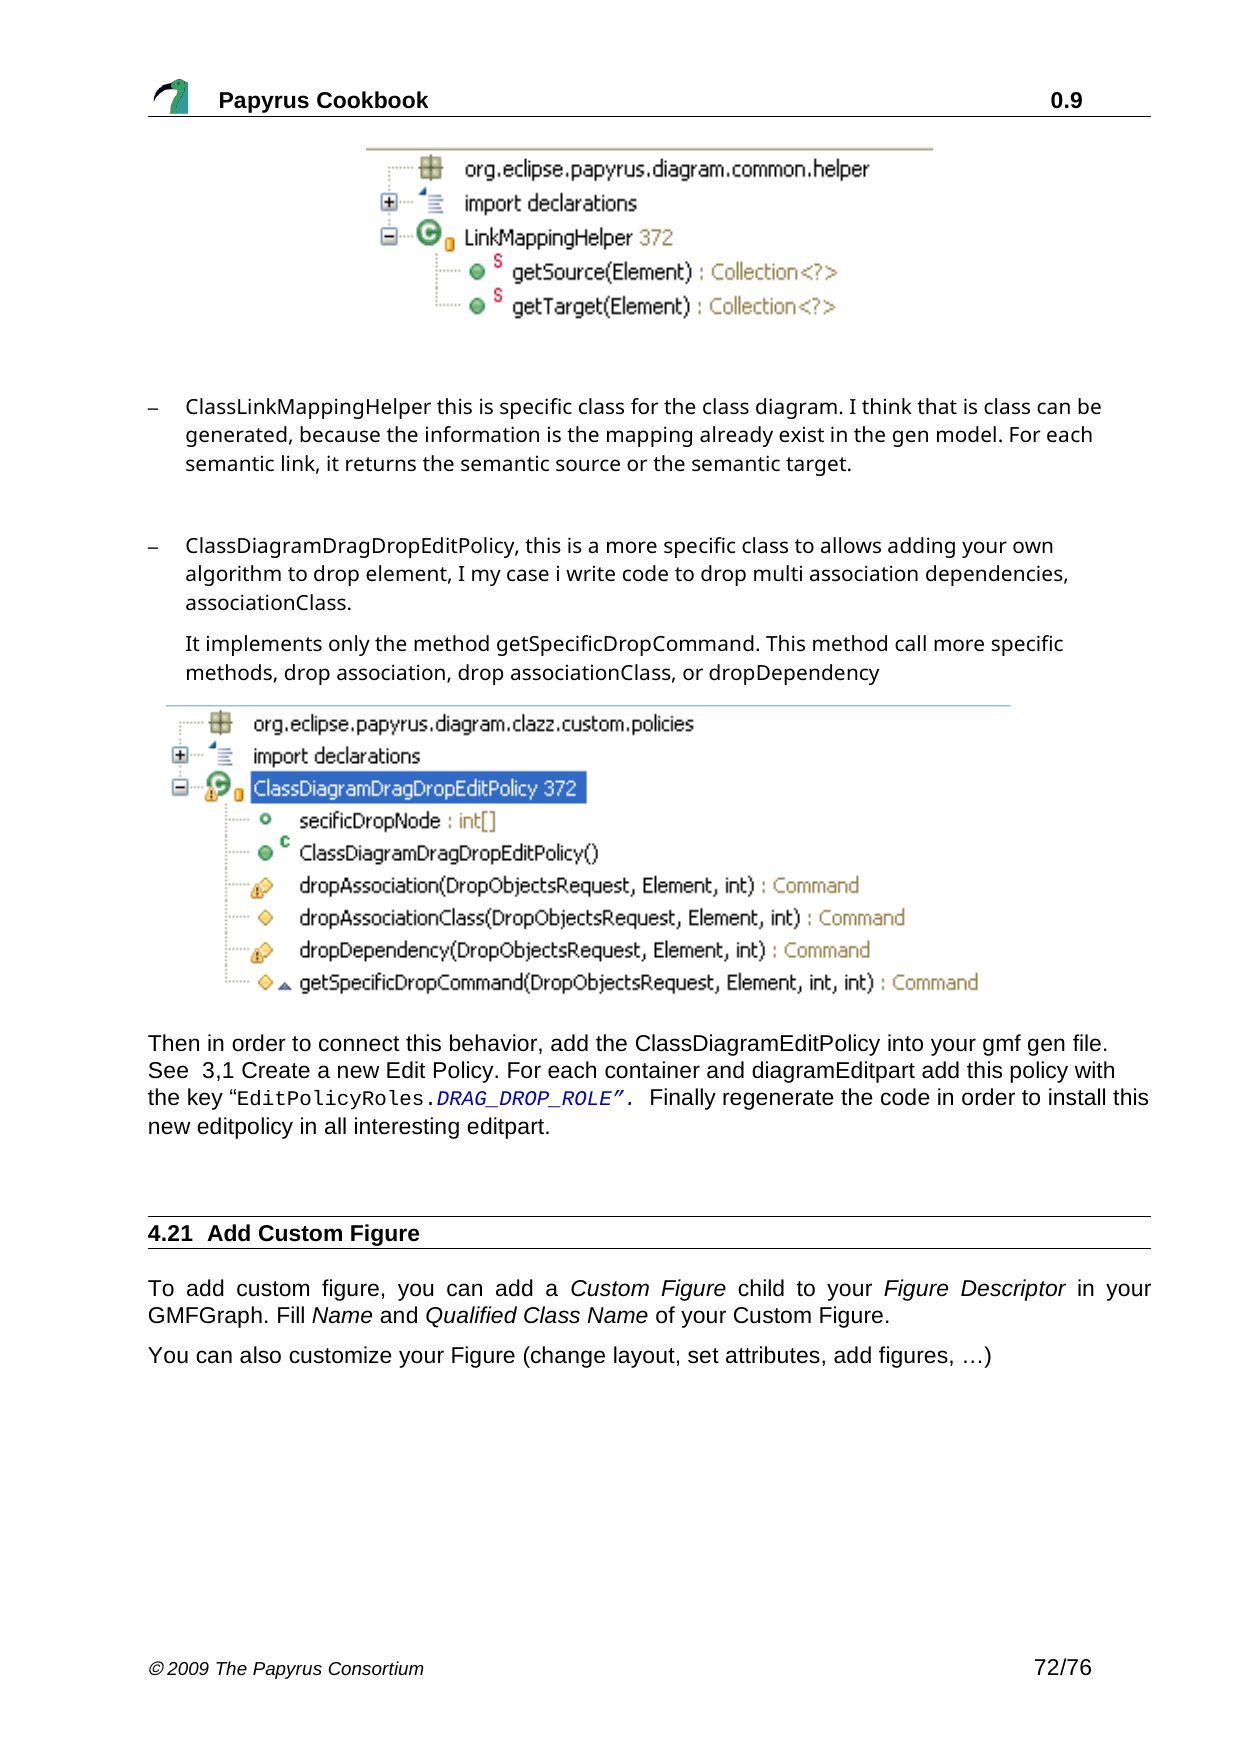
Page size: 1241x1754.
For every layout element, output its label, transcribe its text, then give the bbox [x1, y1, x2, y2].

picture [165, 705, 1011, 1017]
subtitle Add Custom Figure [148, 1217, 1151, 1248]
list It implements only the method getSpecificDropCommand. This method call more specific methods, drop association, drop associationClass, or dropDependency [148, 629, 1151, 686]
picture [366, 147, 933, 351]
text To add custom figure, you can add a Custom Figure child to your Figure Descriptor in your GMFGraph. Fill Name and Qualified Class Name of your Custom Figure. [148, 1274, 1151, 1329]
picture [153, 79, 189, 114]
text Then in order to connect this behavior, add the ClassDiagramEditPolicy into your gmf gen file. See 3,1 Create a new Edit Policy. For each container and diagramEditpart add this policy with the key “EditPolicyRoles.DRAG_DROP_ROLE”. Finally regenerate the code in order to install this new editpolicy in all interesting editpart. [148, 1029, 1151, 1139]
list ClassDiagramDragDropEditPolicy, this is a more specific class to allows adding your own algorithm to drop element, I my case i write code to drop multi association dependencies, associationClass. [148, 531, 1151, 616]
list ClassLinkMappingHelper this is specific class for the class diagram. I think that is class can be generated, because the information is the mapping already exist in the gen model. For each semantic link, it returns the semantic source or the semantic target. [148, 392, 1151, 477]
text You can also customize your Figure (change layout, set attributes, add figures, …) [148, 1341, 1151, 1368]
